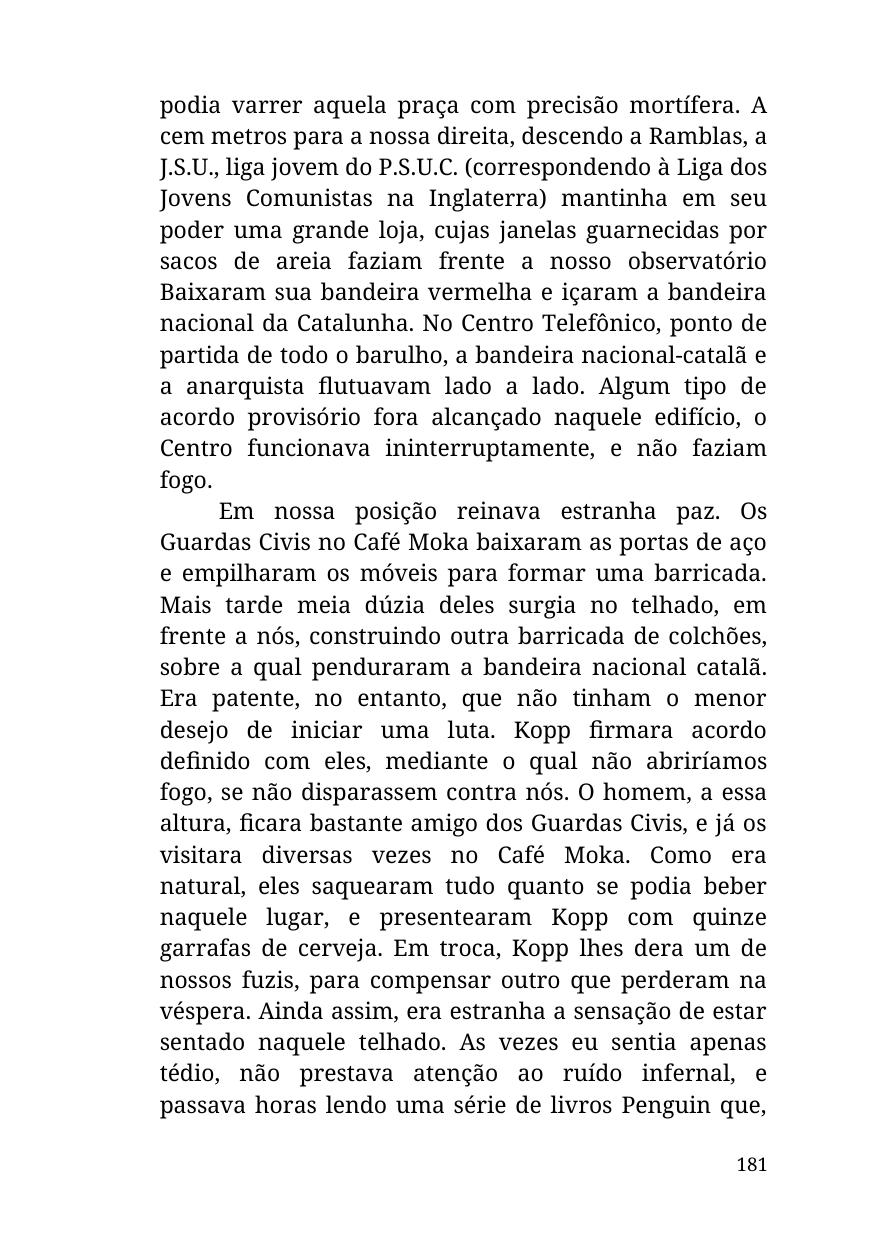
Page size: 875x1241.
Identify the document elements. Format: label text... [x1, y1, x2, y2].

text Em nossa posição reinava estranha paz. Os Guardas Civis no Café Moka baixaram as portas de aço e empilharam os móveis para formar uma barricada. Mais tarde meia dúzia deles surgia no telhado, em frente a nós, construindo outra barricada de colchões, sobre a qual penduraram a bandeira nacional catalã. Era patente, no entanto, que não tinham o menor desejo de iniciar uma luta. Kopp firmara acordo definido com eles, mediante o qual não abriríamos fogo, se não disparassem contra nós. O homem, a essa altura, ficara bastante amigo dos Guardas Civis, e já os visitara diversas vezes no Café Moka. Como era natural, eles saquearam tudo quanto se podia beber naquele lugar, e presentearam Kopp com quinze garrafas de cerveja. Em troca, Kopp lhes dera um de nossos fuzis, para compensar outro que perderam na véspera. Ainda assim, era estranha a sensação de estar sentado naquele telhado. As vezes eu sentia apenas tédio, não prestava atenção ao ruído infernal, e passava horas lendo uma série de livros Penguin que, [159, 495, 768, 1120]
text podia varrer aquela praça com precisão mortífera. A cem metros para a nossa direita, descendo a Ramblas, a J.S.U., liga jovem do P.S.U.C. (correspondendo à Liga dos Jovens Comunistas na Inglaterra) mantinha em seu poder uma grande loja, cujas janelas guarnecidas por sacos de areia faziam frente a nosso observatório Baixaram sua bandeira vermelha e içaram a bandeira nacional da Catalunha. No Centro Telefônico, ponto de partida de todo o barulho, a bandeira nacional-catalã e a anarquista flutuavam lado a lado. Algum tipo de acordo provisório fora alcançado naquele edifício, o Centro funcionava ininterruptamente, e não faziam fogo. [159, 88, 768, 495]
